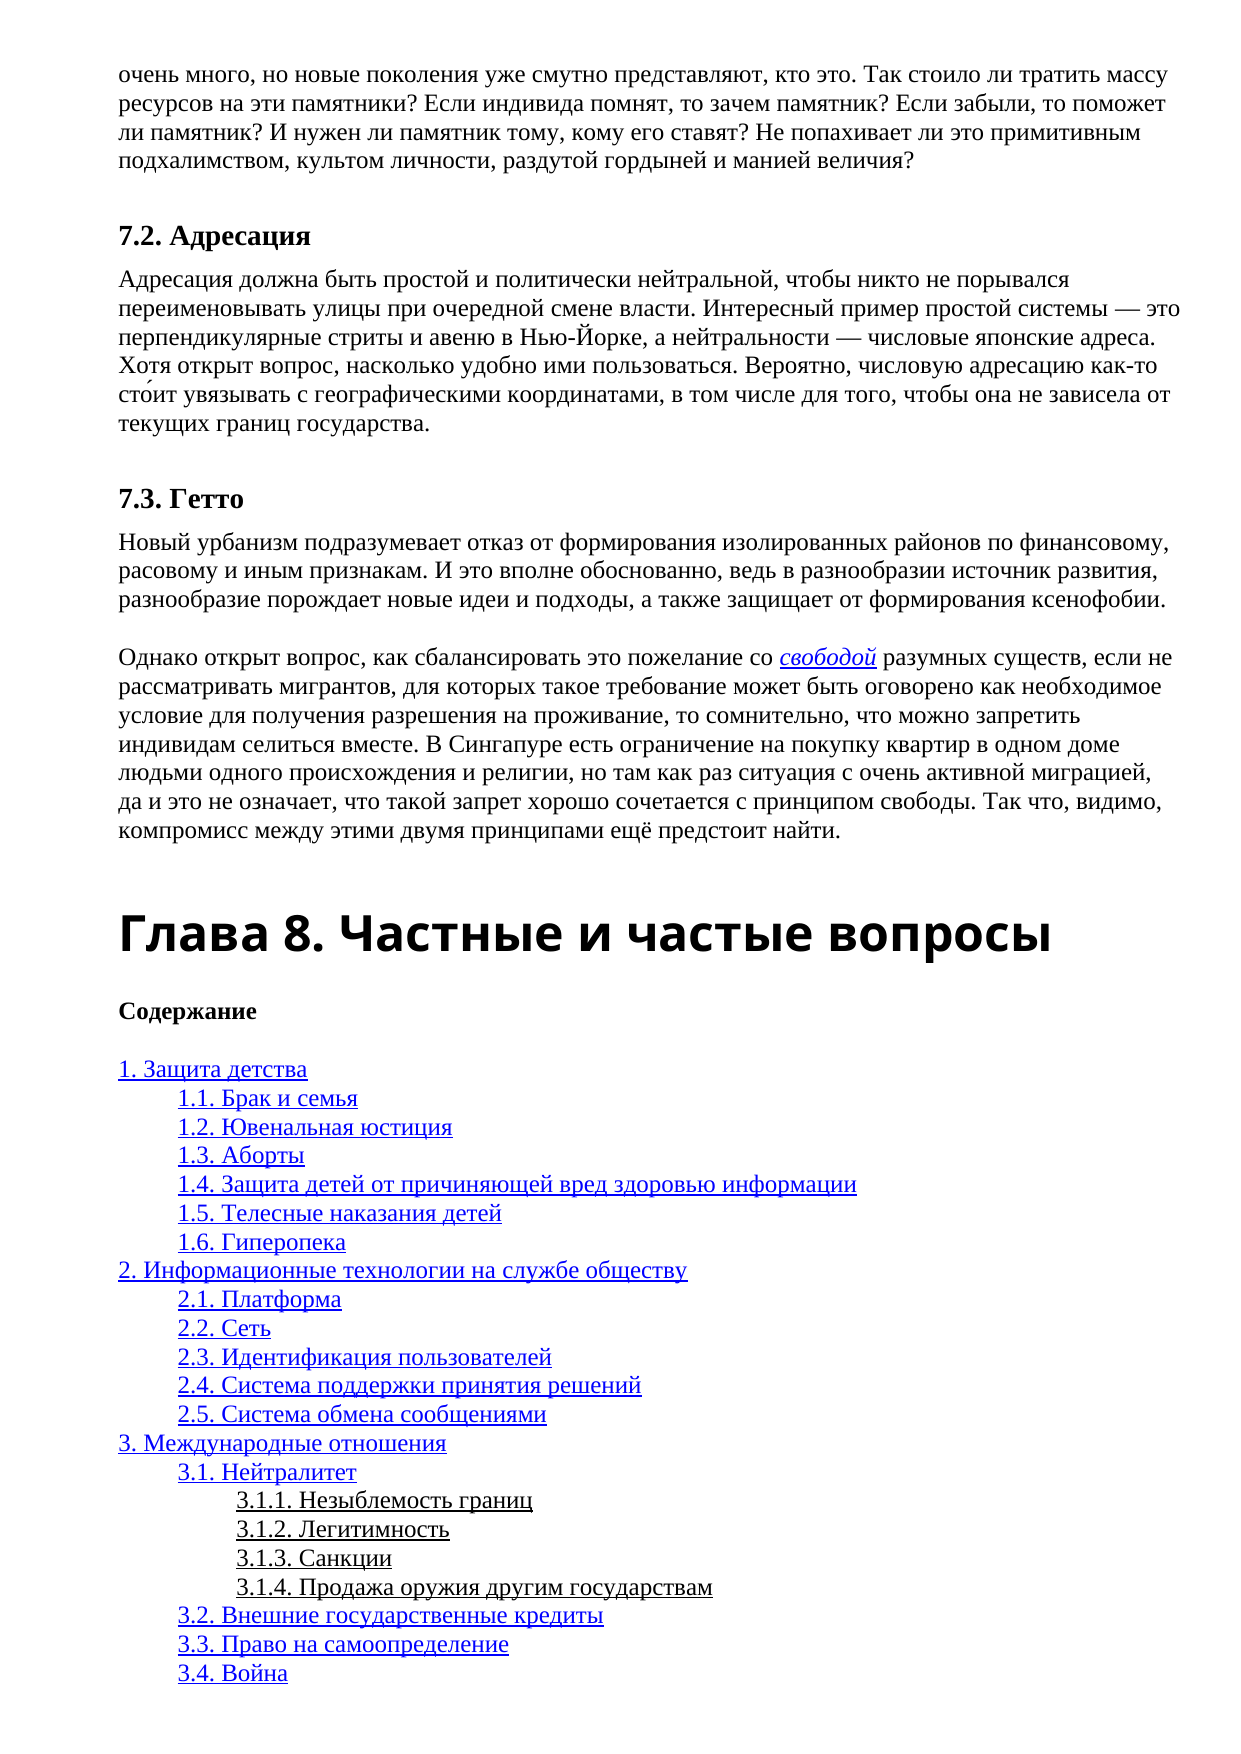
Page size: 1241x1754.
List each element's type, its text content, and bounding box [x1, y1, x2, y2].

subtitle 2. Информационные технологии на службе обществу [118, 1255, 1181, 1284]
subtitle 1.6. Гиперопека [177, 1227, 1181, 1255]
subtitle 7.2. Адресация [118, 218, 1181, 252]
subtitle 2.1. Платформа [177, 1284, 1181, 1313]
subtitle 3.2. Внешние государственные кредиты [177, 1600, 1181, 1629]
subtitle 3.1.2. Легитимность [236, 1514, 1181, 1543]
text Однако открыт вопрос, как сбалансировать это пожелание со свободой разумных существ, если не рассматривать мигрантов, для которых такое требование может быть оговорено как необходимое условие для получения разрешения на проживание, то сомнительно, что можно запретить индивидам селиться вместе. В Сингапуре есть ограничение на покупку квартир в одном доме людьми одного происхождения и религии, но там как раз ситуация с очень активной миграцией, да и это не означает, что такой запрет хорошо сочетается с принципом свободы. Так что, видимо, компромисс между этими двумя принципами ещё предстоит найти. [118, 642, 1181, 844]
subtitle 1.4. Защита детей от причиняющей вред здоровью информации [177, 1169, 1181, 1198]
text Новый урбанизм подразумевает отказ от формирования изолированных районов по финансовому, расовому и иным признакам. И это вполне обоснованно, ведь в разнообразии источник развития, разнообразие порождает новые идеи и подходы, а также защищает от формирования ксенофобии. [118, 527, 1181, 613]
text Адресация должна быть простой и политически нейтральной, чтобы никто не порывался переименовывать улицы при очередной смене власти. Интересный пример простой системы — это перпендикулярные стриты и авеню в Нью-Йорке, а нейтральности — числовые японские адреса. Хотя открыт вопрос, насколько удобно ими пользоваться. Вероятно, числовую адресацию как-то сто́ит увязывать с географическими координатами, в том числе для того, чтобы она не зависела от текущих границ государства. [118, 264, 1181, 437]
subtitle 2.4. Система поддержки принятия решений [177, 1370, 1181, 1399]
subtitle 3.3. Право на самоопределение [177, 1629, 1181, 1658]
subtitle 3.4. Война [177, 1658, 1181, 1687]
subtitle 1.2. Ювенальная юстиция [177, 1112, 1181, 1140]
subtitle 1. Защита детства [118, 1054, 1181, 1083]
subtitle 3.1.3. Санкции [236, 1543, 1181, 1572]
text Содержание [118, 996, 1181, 1024]
subtitle 1.5. Телесные наказания детей [177, 1198, 1181, 1227]
subtitle 7.3. Гетто [118, 481, 1181, 514]
subtitle 1.1. Брак и семья [177, 1083, 1181, 1112]
text очень много, но новые поколения уже смутно представляют, кто это. Так стоило ли тратить массу ресурсов на эти памятники? Если индивида помнят, то зачем памятник? Если забыли, то поможет ли памятник? И нужен ли памятник тому, кому его ставят? Не попахивает ли это примитивным подхалимством, культом личности, раздутой гордыней и манией величия? [118, 59, 1181, 174]
subtitle 2.3. Идентификация пользователей [177, 1342, 1181, 1370]
subtitle 3. Международные отношения [118, 1428, 1181, 1457]
subtitle 3.1.4. Продажа оружия другим государствам [236, 1572, 1181, 1600]
subtitle 3.1. Нейтралитет [177, 1457, 1181, 1485]
subtitle 3.1.1. Незыблемость границ [236, 1485, 1181, 1514]
subtitle 1.3. Аборты [177, 1140, 1181, 1169]
subtitle 2.2. Сеть [177, 1313, 1181, 1342]
subtitle Глава 8. Частные и частые вопросы [118, 898, 1181, 966]
subtitle 2.5. Система обмена сообщениями [177, 1399, 1181, 1428]
